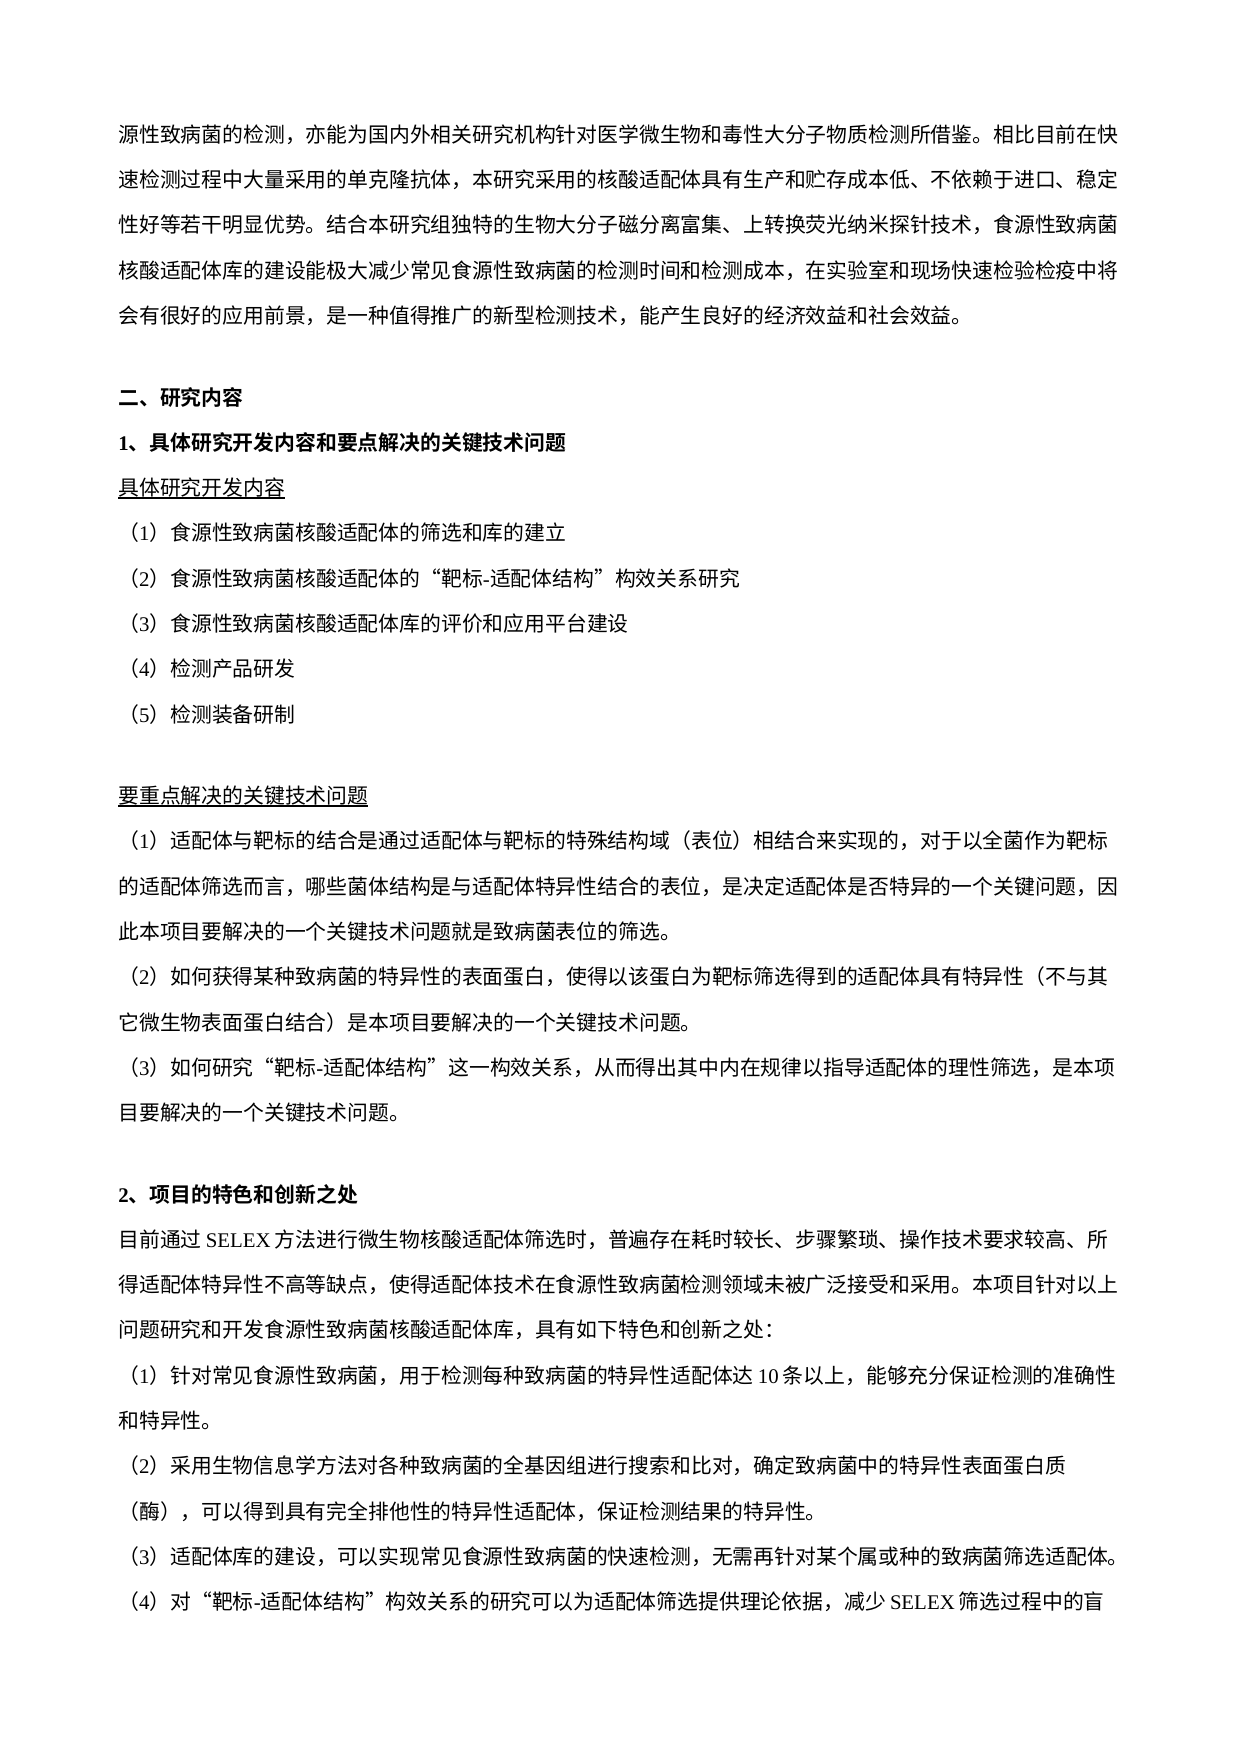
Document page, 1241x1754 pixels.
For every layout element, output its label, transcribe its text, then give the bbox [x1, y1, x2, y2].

text （3）如何研究“靶标-适配体结构”这一构效关系，从而得出其中内在规律以指导适配体的理性筛选，是本项目要解决的一个关键技术问题。 [118, 1051, 1122, 1127]
text （1）食源性致病菌核酸适配体的筛选和库的建立 [118, 517, 1122, 547]
text （2）如何获得某种致病菌的特异性的表面蛋白，使得以该蛋白为靶标筛选得到的适配体具有特异性（不与其它微生物表面蛋白结合）是本项目要解决的一个关键技术问题。 [118, 961, 1122, 1036]
text 要重点解决的关键技术问题 [118, 779, 1122, 809]
text （1）针对常见食源性致病菌，用于检测每种致病菌的特异性适配体达10条以上，能够充分保证检测的准确性和特异性。 [118, 1359, 1122, 1434]
text （5）检测装备研制 [118, 698, 1122, 728]
text （3）适配体库的建设，可以实现常见食源性致病菌的快速检测，无需再针对某个属或种的致病菌筛选适配体。 [118, 1540, 1122, 1571]
text （4）检测产品研发 [118, 653, 1122, 683]
text （2）食源性致病菌核酸适配体的“靶标-适配体结构”构效关系研究 [118, 562, 1122, 592]
text （2）采用生物信息学方法对各种致病菌的全基因组进行搜索和比对，确定致病菌中的特异性表面蛋白质（酶），可以得到具有完全排他性的特异性适配体，保证检测结果的特异性。 [118, 1450, 1122, 1525]
text 1、具体研究开发内容和要点解决的关键技术问题 [118, 426, 1122, 456]
text 目前通过SELEX方法进行微生物核酸适配体筛选时，普遍存在耗时较长、步骤繁琐、操作技术要求较高、所得适配体特异性不高等缺点，使得适配体技术在食源性致病菌检测领域未被广泛接受和采用。本项目针对以上问题研究和开发食源性致病菌核酸适配体库，具有如下特色和创新之处： [118, 1223, 1122, 1344]
text 2、项目的特色和创新之处 [118, 1178, 1122, 1208]
text 具体研究开发内容 [118, 471, 1122, 502]
text （1）适配体与靶标的结合是通过适配体与靶标的特殊结构域（表位）相结合来实现的，对于以全菌作为靶标的适配体筛选而言，哪些菌体结构是与适配体特异性结合的表位，是决定适配体是否特异的一个关键问题，因此本项目要解决的一个关键技术问题就是致病菌表位的筛选。 [118, 824, 1122, 945]
text 二、研究内容 [118, 381, 1122, 411]
text （3）食源性致病菌核酸适配体库的评价和应用平台建设 [118, 607, 1122, 637]
text 源性致病菌的检测，亦能为国内外相关研究机构针对医学微生物和毒性大分子物质检测所借鉴。相比目前在快速检测过程中大量采用的单克隆抗体，本研究采用的核酸适配体具有生产和贮存成本低、不依赖于进口、稳定性好等若干明显优势。结合本研究组独特的生物大分子磁分离富集、上转换荧光纳米探针技术，食源性致病菌核酸适配体库的建设能极大减少常见食源性致病菌的检测时间和检测成本，在实验室和现场快速检验检疫中将会有很好的应用前景，是一种值得推广的新型检测技术，能产生良好的经济效益和社会效益。 [118, 118, 1122, 329]
text （4）对“靶标-适配体结构”构效关系的研究可以为适配体筛选提供理论依据，减少SELEX筛选过程中的盲 [118, 1586, 1122, 1616]
